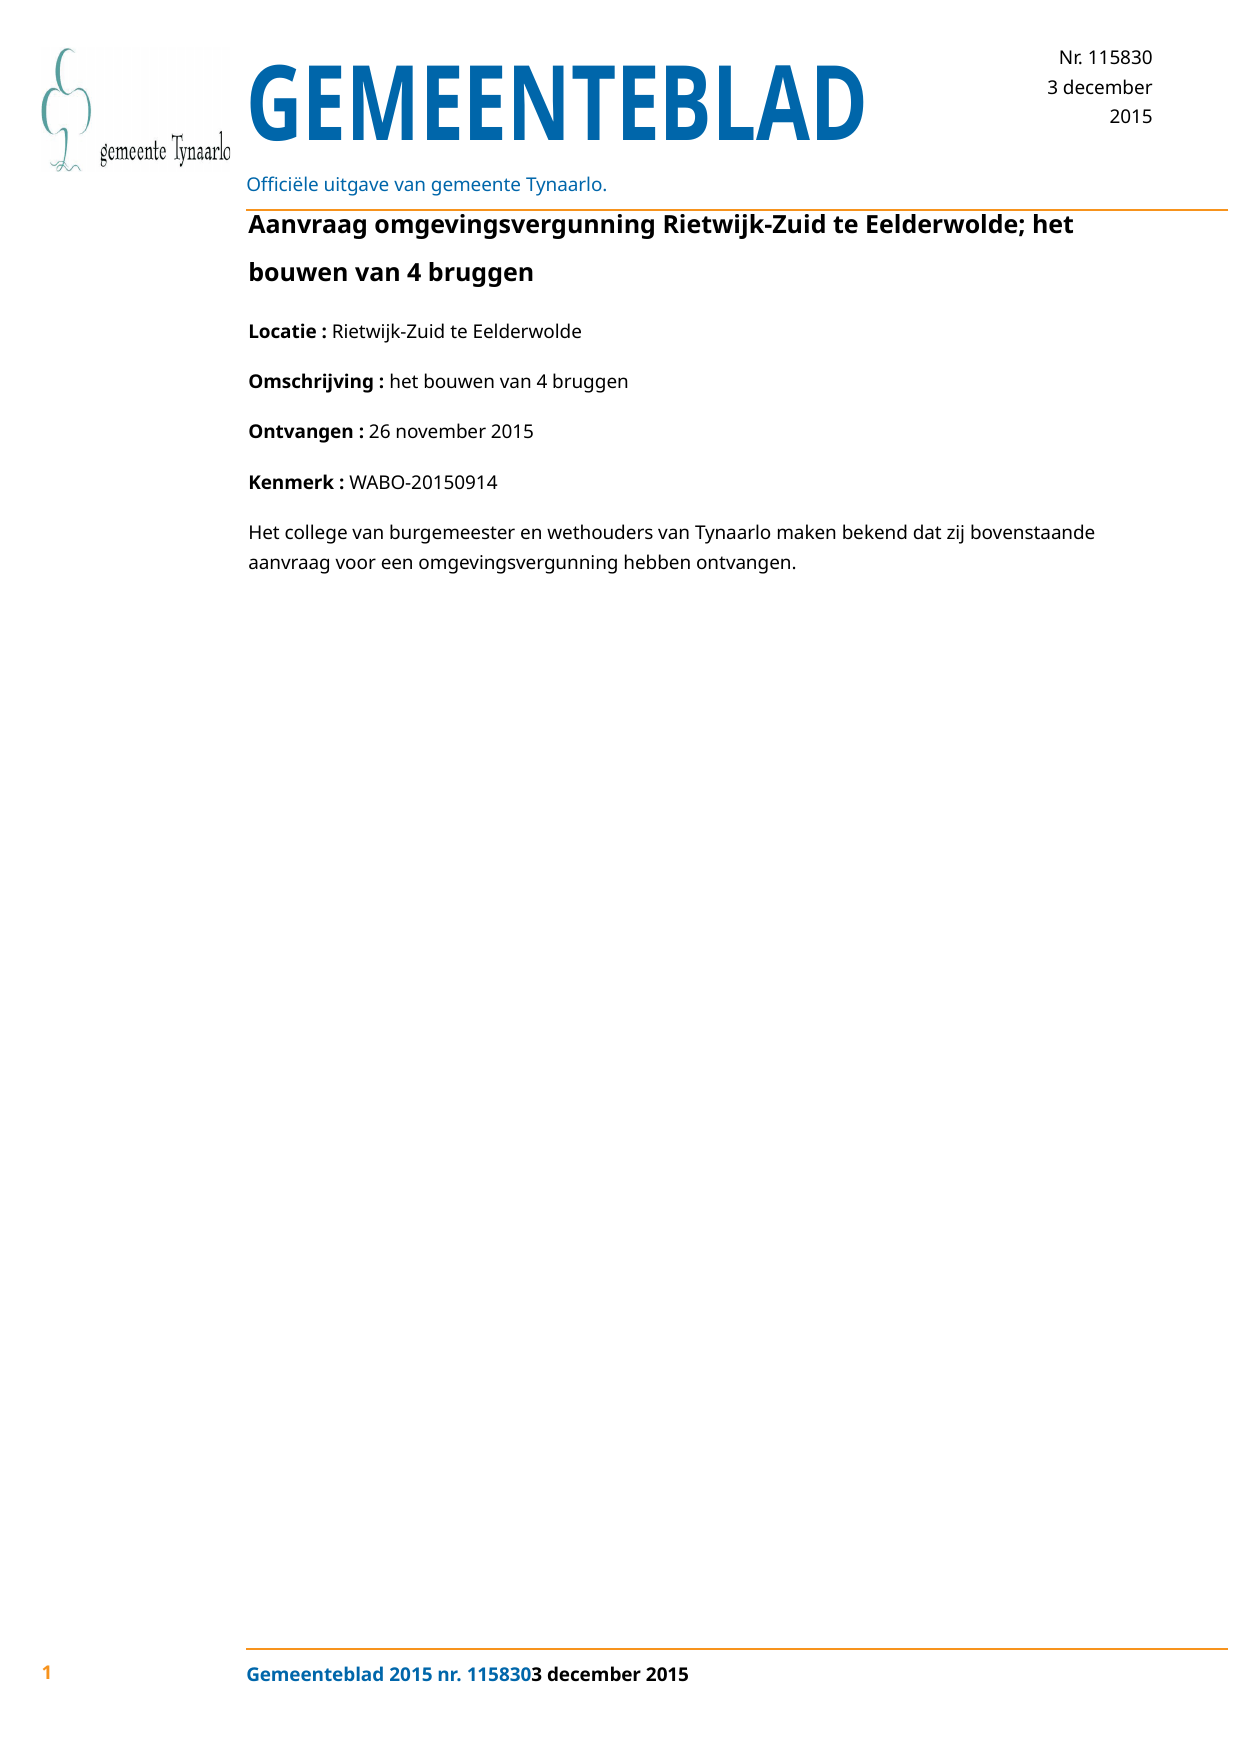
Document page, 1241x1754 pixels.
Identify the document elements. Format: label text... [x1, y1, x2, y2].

text Kenmerk : WABO-20150914 [248, 469, 1152, 495]
text Ontvangen : 26 november 2015 [248, 419, 1152, 444]
text Het college van burgemeester en wethouders van Tynaarlo maken bekend dat zij bovenstaande aanvraag voor een omgevingsvergunning hebben ontvangen. [248, 519, 1152, 575]
text Omschrijving : het bouwen van 4 bruggen [248, 368, 1152, 394]
text Locatie : Rietwijk-Zuid te Eelderwolde [248, 318, 1152, 344]
text Aanvraag omgevingsvergunning Rietwijk-Zuid te Eelderwolde; het bouwen van 4 bruggen [248, 211, 1152, 288]
picture [41, 47, 231, 172]
